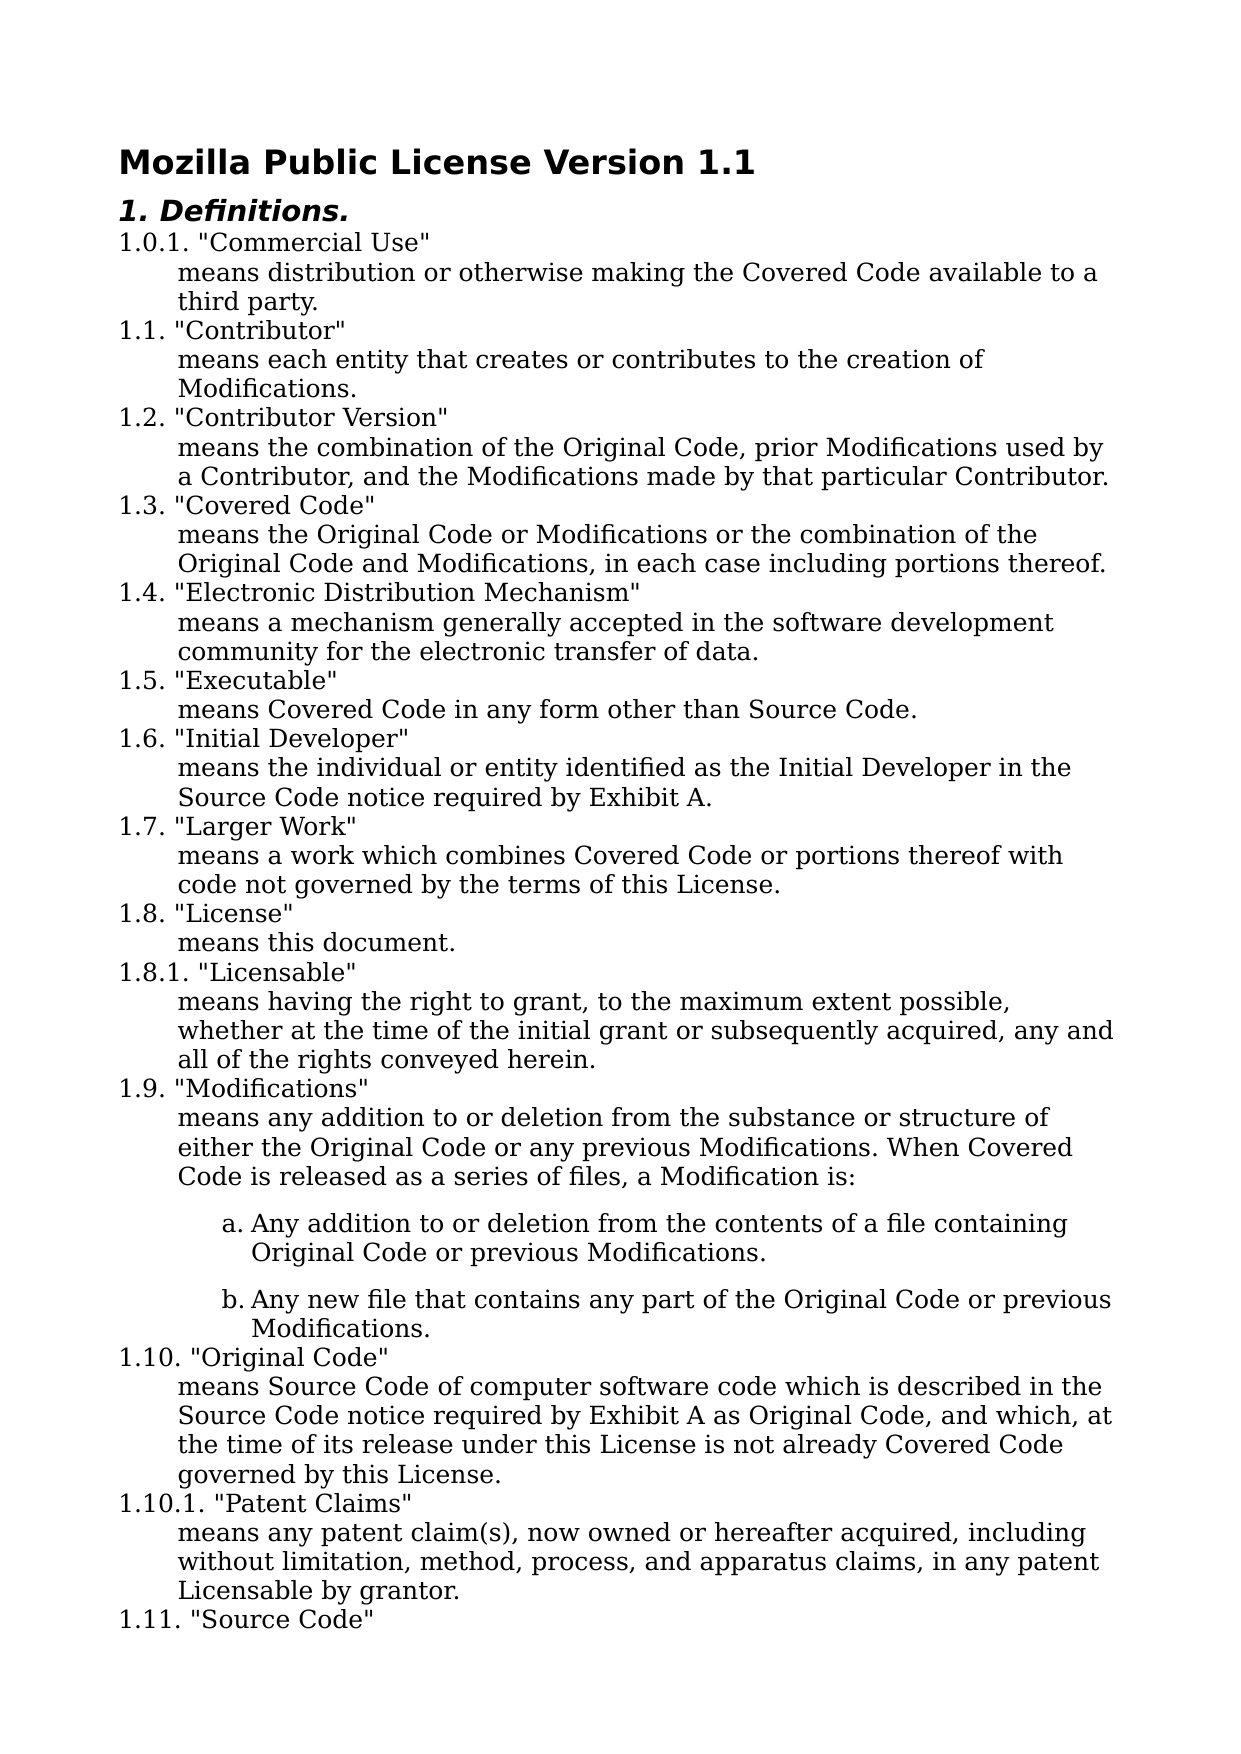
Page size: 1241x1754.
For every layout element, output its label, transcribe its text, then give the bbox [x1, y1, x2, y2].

list means any patent claim(s), now owned or hereafter acquired, including without limitation, method, process, and apparatus claims, in any patent Licensable by grantor. [177, 1518, 1122, 1606]
list means this document. [177, 929, 1122, 958]
list Any new file that contains any part of the Original Code or previous Modifications. [221, 1285, 1122, 1343]
subtitle 1.10. "Original Code" [118, 1343, 1122, 1372]
list means distribution or otherwise making the Covered Code available to a third party. [177, 258, 1122, 316]
list means each entity that creates or contributes to the creation of Modifications. [177, 345, 1122, 404]
list Any addition to or deletion from the contents of a file containing Original Code or previous Modifications. [221, 1209, 1122, 1267]
subtitle 1.3. "Covered Code" [118, 491, 1122, 520]
subtitle 1.7. "Larger Work" [118, 812, 1122, 841]
list means Source Code of computer software code which is described in the Source Code notice required by Exhibit A as Original Code, and which, at the time of its release under this License is not already Covered Code governed by this License. [177, 1372, 1122, 1489]
subtitle 1.9. "Modifications" [118, 1074, 1122, 1104]
subtitle 1.10.1. "Patent Claims" [118, 1489, 1122, 1518]
subtitle 1.0.1. "Commercial Use" [118, 229, 1122, 258]
list means the Original Code or Modifications or the combination of the Original Code and Modifications, in each case including portions thereof. [177, 520, 1122, 579]
list means a work which combines Covered Code or portions thereof with code not governed by the terms of this License. [177, 841, 1122, 899]
list means the individual or entity identified as the Initial Developer in the Source Code notice required by Exhibit A. [177, 754, 1122, 812]
list means the combination of the Original Code, prior Modifications used by a Contributor, and the Modifications made by that particular Contributor. [177, 433, 1122, 491]
subtitle 1. Definitions. [118, 195, 1122, 229]
subtitle 1.6. "Initial Developer" [118, 724, 1122, 754]
subtitle Mozilla Public License Version 1.1 [118, 143, 1122, 182]
subtitle 1.8.1. "Licensable" [118, 958, 1122, 987]
subtitle 1.8. "License" [118, 899, 1122, 929]
subtitle 1.2. "Contributor Version" [118, 404, 1122, 433]
subtitle 1.4. "Electronic Distribution Mechanism" [118, 579, 1122, 608]
subtitle 1.5. "Executable" [118, 666, 1122, 695]
list means a mechanism generally accepted in the software development community for the electronic transfer of data. [177, 608, 1122, 666]
subtitle 1.11. "Source Code" [118, 1606, 1122, 1635]
list means Covered Code in any form other than Source Code. [177, 695, 1122, 724]
list means any addition to or deletion from the substance or structure of either the Original Code or any previous Modifications. When Covered Code is released as a series of files, a Modification is: [177, 1104, 1122, 1191]
list means having the right to grant, to the maximum extent possible, whether at the time of the initial grant or subsequently acquired, any and all of the rights conveyed herein. [177, 987, 1122, 1074]
subtitle 1.1. "Contributor" [118, 316, 1122, 345]
